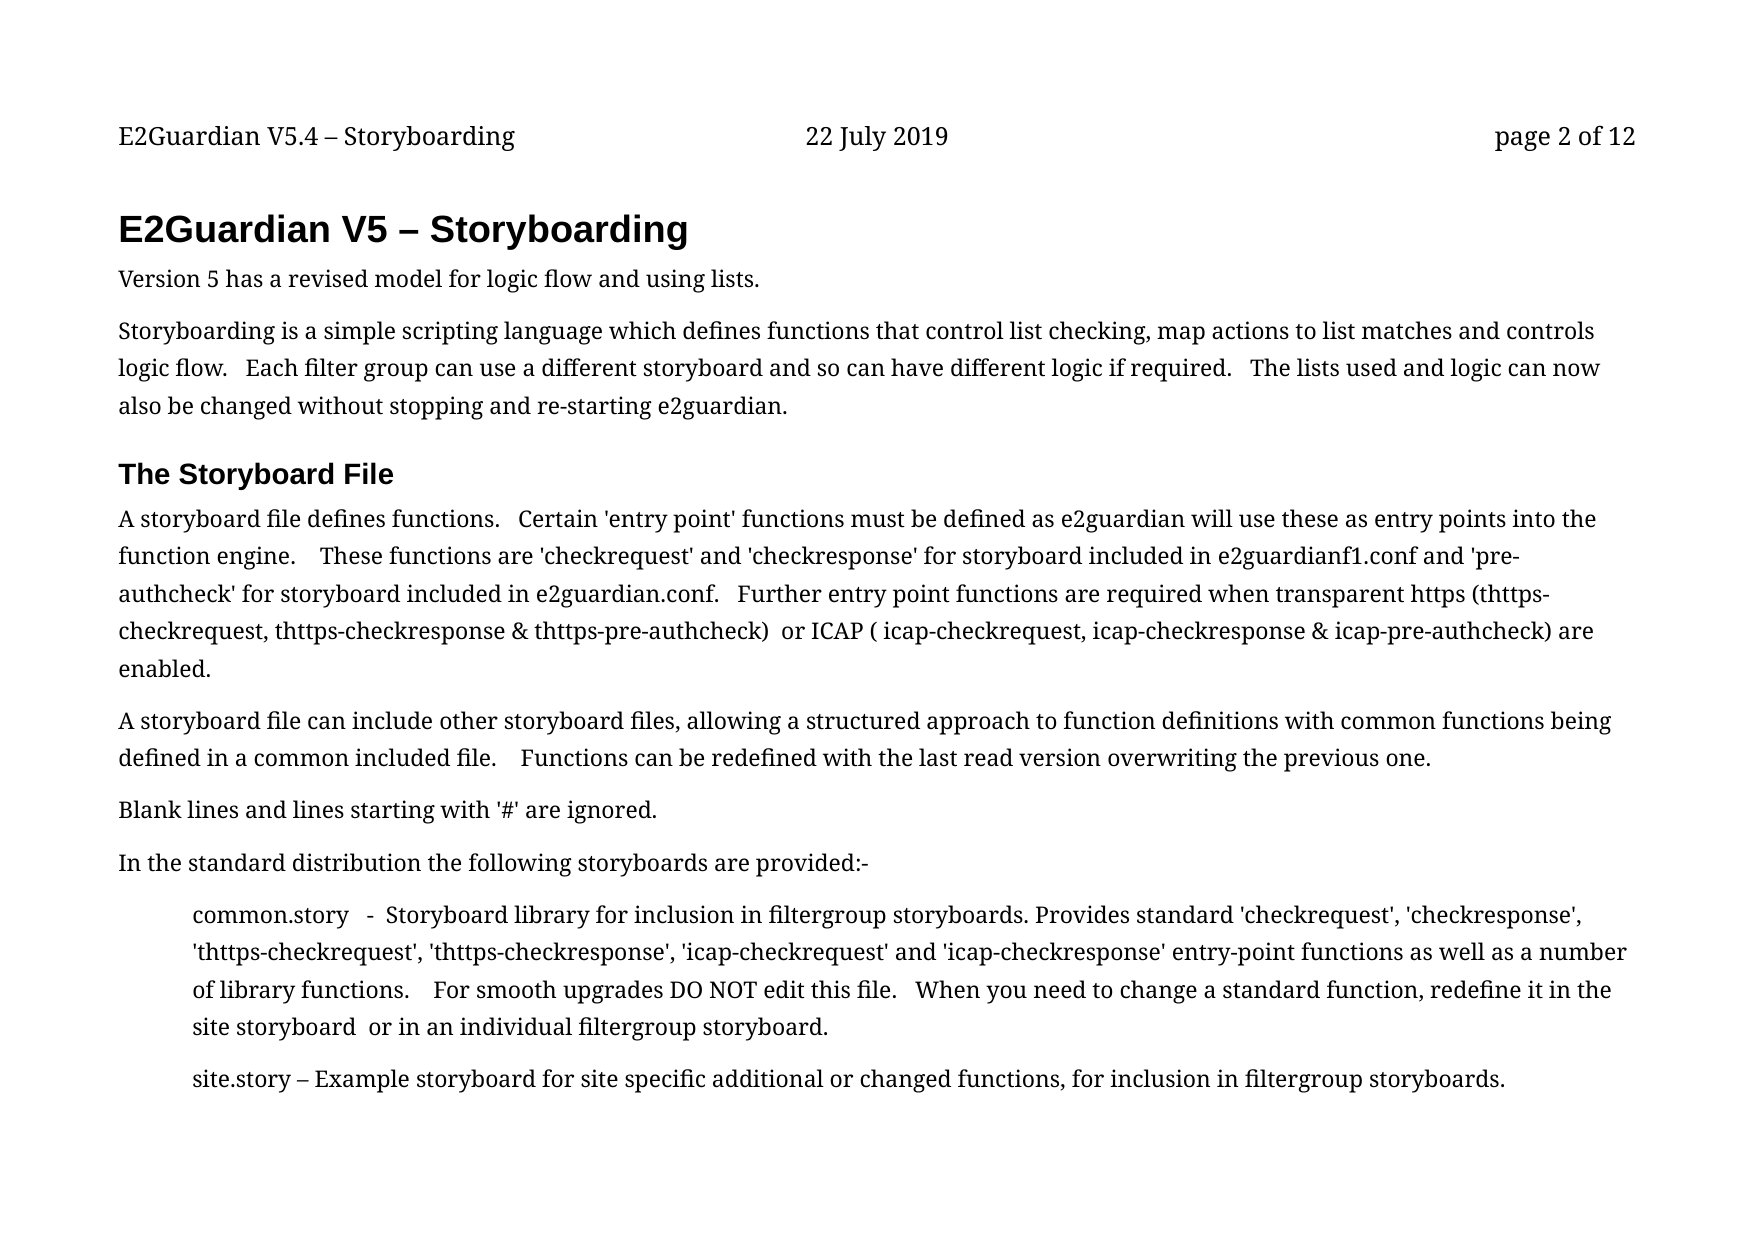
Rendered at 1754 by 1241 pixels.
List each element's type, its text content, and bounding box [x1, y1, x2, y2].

text Storyboarding is a simple scripting language which defines functions that control list checking, map actions to list matches and controls logic flow. Each filter group can use a different storyboard and so can have different logic if required. The lists used and logic can now also be changed without stopping and re-starting e2guardian. [118, 315, 1636, 421]
text Version 5 has a revised model for logic flow and using lists. [118, 263, 1636, 294]
subtitle The Storyboard File [118, 457, 1636, 490]
text site.story – Example storyboard for site specific additional or changed functions, for inclusion in filtergroup storyboards. [192, 1063, 1636, 1094]
text Blank lines and lines starting with '#' are ignored. [118, 794, 1636, 826]
text A storyboard file defines functions. Certain 'entry point' functions must be defined as e2guardian will use these as entry points into the function engine. These functions are 'checkrequest' and 'checkresponse' for storyboard included in e2guardianf1.conf and 'pre-authcheck' for storyboard included in e2guardian.conf. Further entry point functions are required when transparent https (thttps-checkrequest, thttps-checkresponse & thttps-pre-authcheck) or ICAP ( icap-checkrequest, icap-checkresponse & icap-pre-authcheck) are enabled. [118, 503, 1636, 684]
text In the standard distribution the following storyboards are provided:- [118, 847, 1636, 878]
text A storyboard file can include other storyboard files, allowing a structured approach to function definitions with common functions being defined in a common included file. Functions can be redefined with the last read version overwriting the previous one. [118, 705, 1636, 774]
text common.story - Storyboard library for inclusion in filtergroup storyboards. Provides standard 'checkrequest', 'checkresponse', 'thttps-checkrequest', 'thttps-checkresponse', 'icap-checkrequest' and 'icap-checkresponse' entry-point functions as well as a number of library functions. For smooth upgrades DO NOT edit this file. When you need to change a standard function, redefine it in the site storyboard or in an individual filtergroup storyboard. [192, 899, 1636, 1042]
subtitle E2Guardian V5 – Storyboarding [118, 207, 1636, 250]
